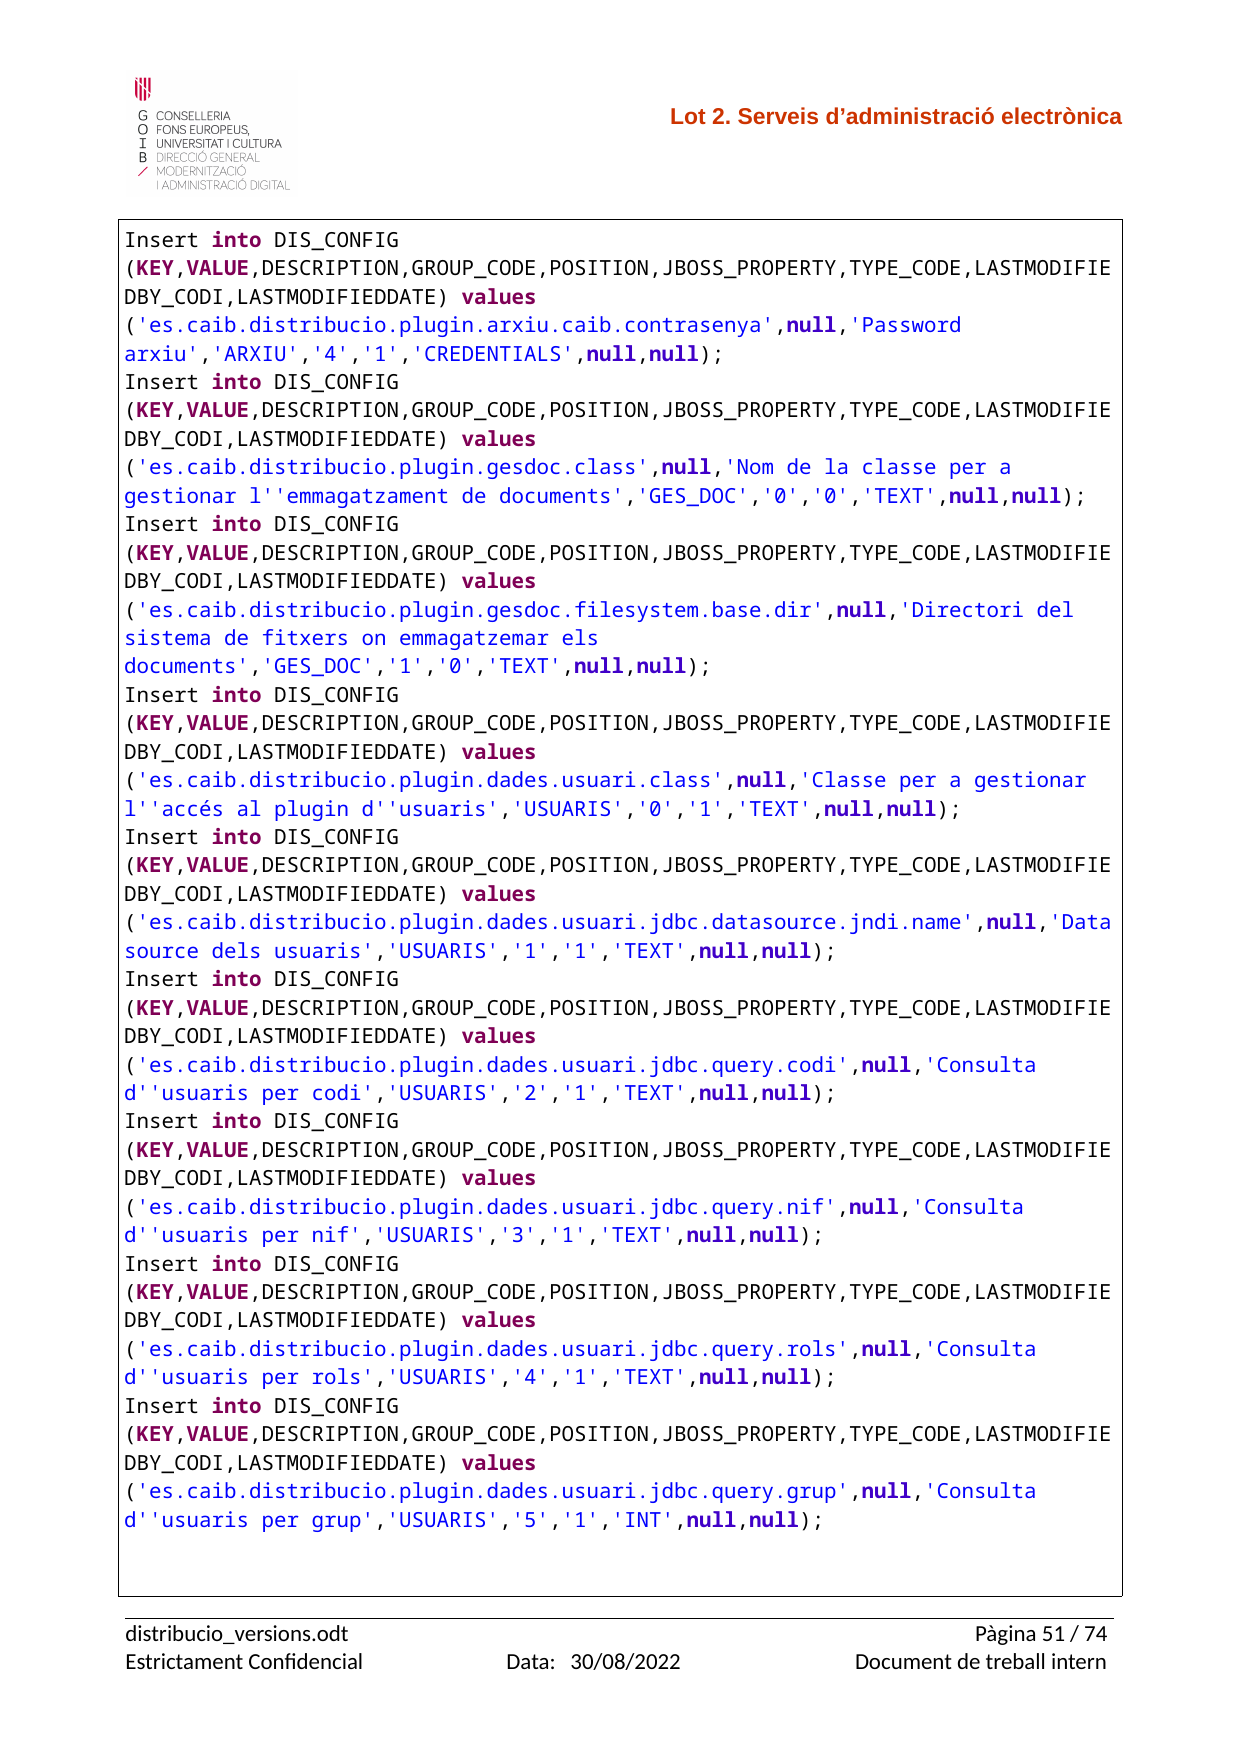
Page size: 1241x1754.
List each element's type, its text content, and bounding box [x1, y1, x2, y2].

table_header Insert into DIS_CONFIG (KEY,VALUE,DESCRIPTION,GROUP_CODE,POSITION,JBOSS_PROPERTY,TYPE_CODE,LASTMODIFIEDBY_CODI,LASTMODIFIEDDATE) values ('es.caib.distribucio.plugin.arxiu.caib.contrasenya',null,'Password arxiu','ARXIU','4','1','CREDENTIALS',null,null); Insert into DIS_CONFIG (KEY,VALUE,DESCRIPTION,GROUP_CODE,POSITION,JBOSS_PROPERTY,TYPE_CODE,LASTMODIFIEDBY_CODI,LASTMODIFIEDDATE) values ('es.caib.distribucio.plugin.gesdoc.class',null,'Nom de la classe per a gestionar l''emmagatzament de documents','GES_DOC','0','0','TEXT',null,null); Insert into DIS_CONFIG (KEY,VALUE,DESCRIPTION,GROUP_CODE,POSITION,JBOSS_PROPERTY,TYPE_CODE,LASTMODIFIEDBY_CODI,LASTMODIFIEDDATE) values ('es.caib.distribucio.plugin.gesdoc.filesystem.base.dir',null,'Directori del sistema de fitxers on emmagatzemar els documents','GES_DOC','1','0','TEXT',null,null); Insert into DIS_CONFIG (KEY,VALUE,DESCRIPTION,GROUP_CODE,POSITION,JBOSS_PROPERTY,TYPE_CODE,LASTMODIFIEDBY_CODI,LASTMODIFIEDDATE) values ('es.caib.distribucio.plugin.dades.usuari.class',null,'Classe per a gestionar l''accés al plugin d''usuaris','USUARIS','0','1','TEXT',null,null); Insert into DIS_CONFIG (KEY,VALUE,DESCRIPTION,GROUP_CODE,POSITION,JBOSS_PROPERTY,TYPE_CODE,LASTMODIFIEDBY_CODI,LASTMODIFIEDDATE) values ('es.caib.distribucio.plugin.dades.usuari.jdbc.datasource.jndi.name',null,'Datasource dels usuaris','USUARIS','1','1','TEXT',null,null); Insert into DIS_CONFIG (KEY,VALUE,DESCRIPTION,GROUP_CODE,POSITION,JBOSS_PROPERTY,TYPE_CODE,LASTMODIFIEDBY_CODI,LASTMODIFIEDDATE) values ('es.caib.distribucio.plugin.dades.usuari.jdbc.query.codi',null,'Consulta d''usuaris per codi','USUARIS','2','1','TEXT',null,null); Insert into DIS_CONFIG (KEY,VALUE,DESCRIPTION,GROUP_CODE,POSITION,JBOSS_PROPERTY,TYPE_CODE,LASTMODIFIEDBY_CODI,LASTMODIFIEDDATE) values ('es.caib.distribucio.plugin.dades.usuari.jdbc.query.nif',null,'Consulta d''usuaris per nif','USUARIS','3','1','TEXT',null,null); Insert into DIS_CONFIG (KEY,VALUE,DESCRIPTION,GROUP_CODE,POSITION,JBOSS_PROPERTY,TYPE_CODE,LASTMODIFIEDBY_CODI,LASTMODIFIEDDATE) values ('es.caib.distribucio.plugin.dades.usuari.jdbc.query.rols',null,'Consulta d''usuaris per rols','USUARIS','4','1','TEXT',null,null); Insert into DIS_CONFIG (KEY,VALUE,DESCRIPTION,GROUP_CODE,POSITION,JBOSS_PROPERTY,TYPE_CODE,LASTMODIFIEDBY_CODI,LASTMODIFIEDDATE) values ('es.caib.distribucio.plugin.dades.usuari.jdbc.query.grup',null,'Consulta d''usuaris per grup','USUARIS','5','1','INT',null,null); [119, 220, 1122, 1596]
picture [126, 70, 299, 197]
